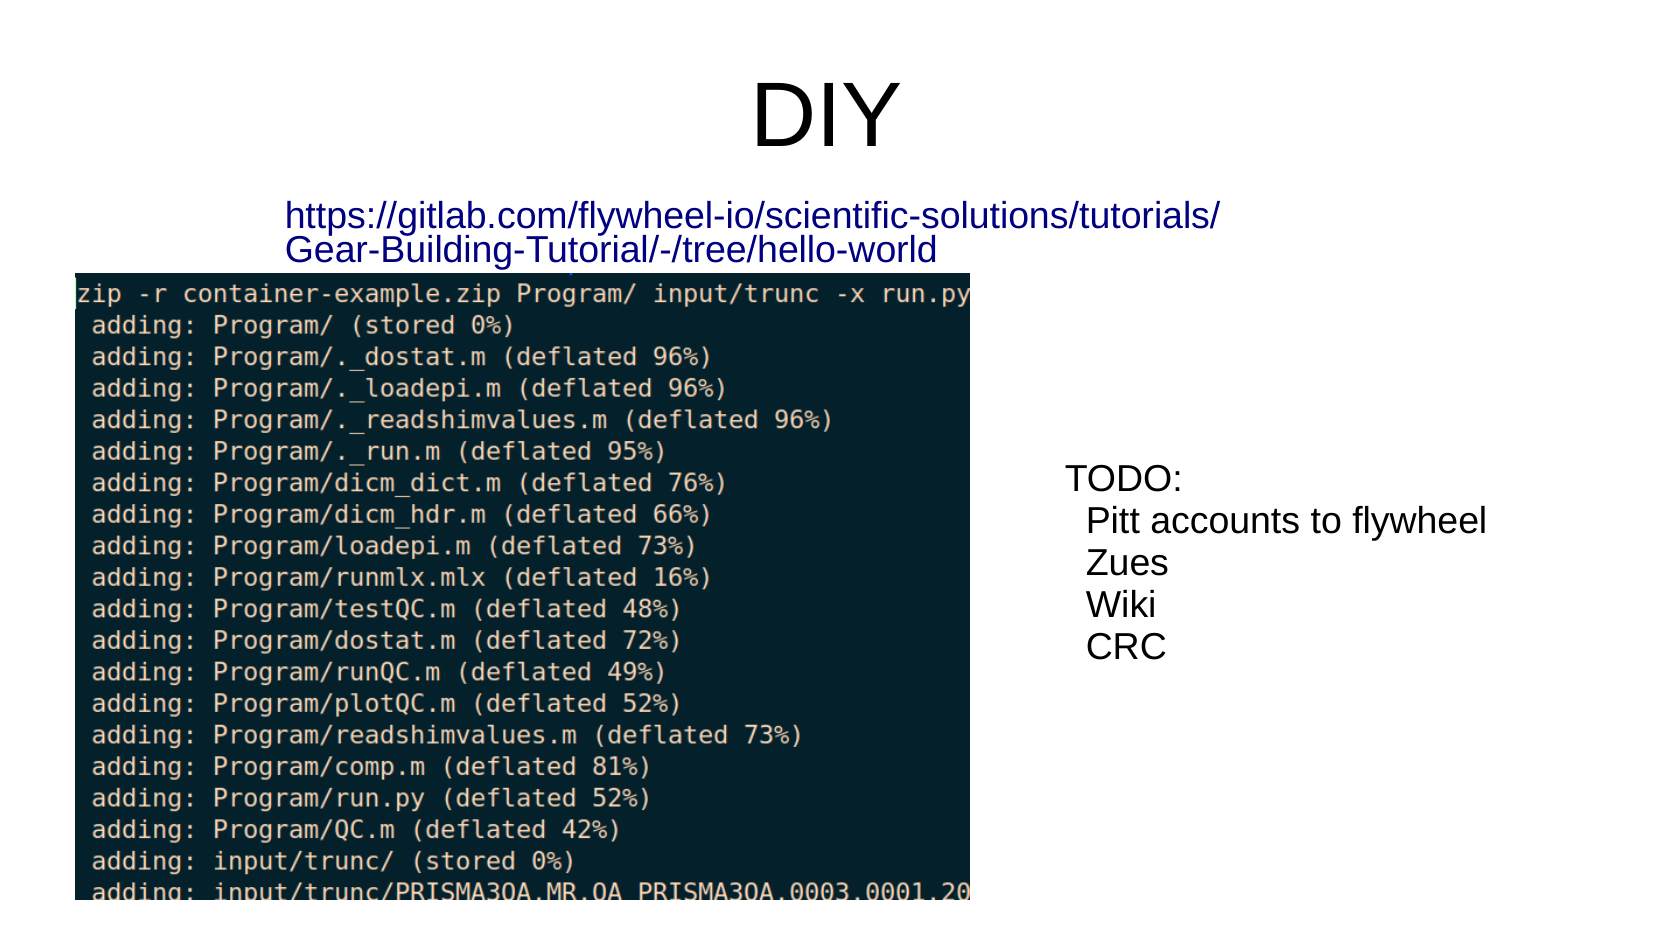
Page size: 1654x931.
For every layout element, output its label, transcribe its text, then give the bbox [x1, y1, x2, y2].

picture [75, 273, 970, 901]
title DIY [82, 37, 1571, 193]
text_box https://gitlab.com/flywheel-io/scientific-solutions/tutorials/Gear-Building-Tutorial/-/tree/hello-world [270, 187, 1238, 301]
text_box TODO: Pitt accounts to flywheel Zues Wiki CRC [1050, 450, 1538, 826]
